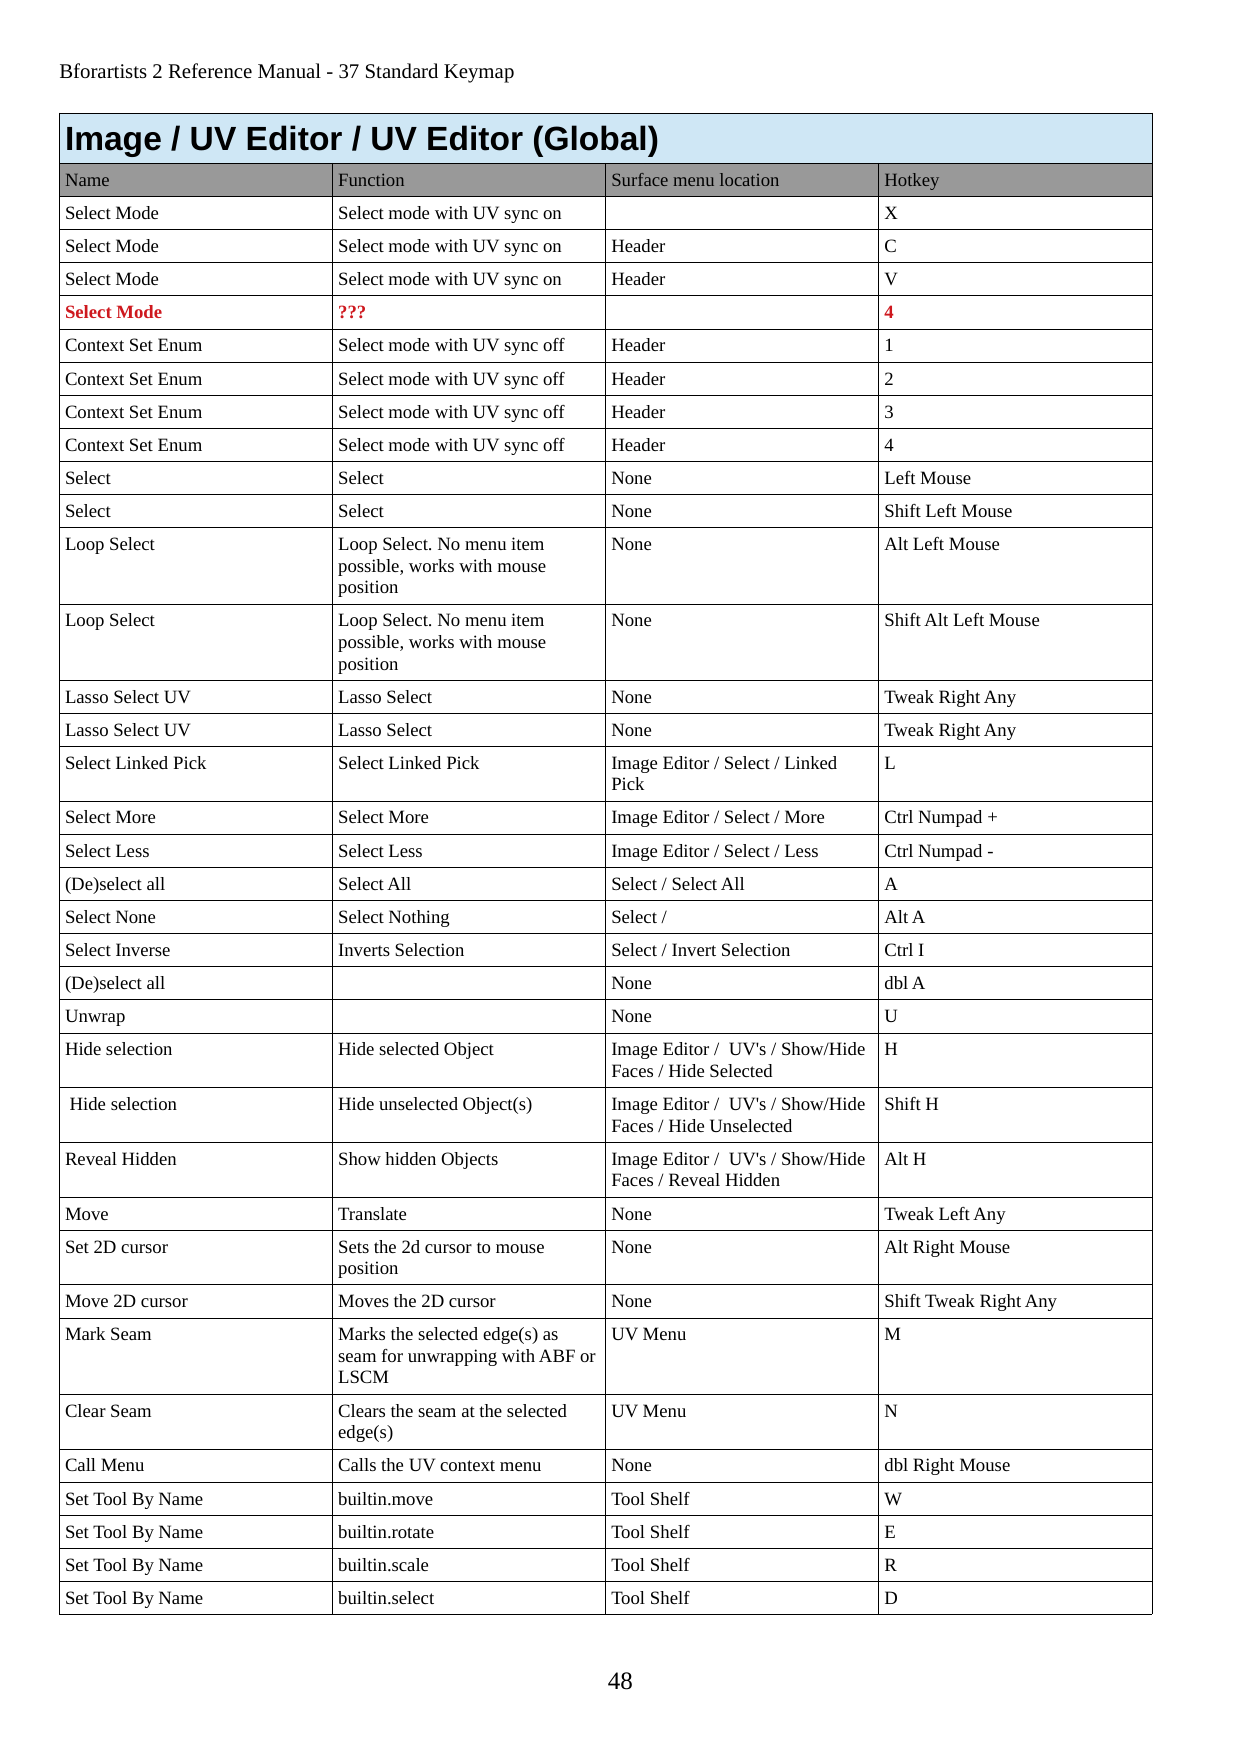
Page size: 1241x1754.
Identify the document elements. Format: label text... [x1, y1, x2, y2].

table_cell Move [60, 1198, 332, 1230]
table_cell Show hidden Objects [333, 1143, 605, 1197]
table_cell 2 [879, 363, 1152, 395]
table_cell None [606, 1231, 878, 1284]
table_cell H [879, 1034, 1152, 1087]
table_cell Context Set Enum [60, 396, 332, 428]
table_cell None [606, 681, 878, 713]
table_cell Tool Shelf [606, 1516, 878, 1548]
table_cell Clears the seam at the selected edge(s) [333, 1395, 605, 1448]
table_cell Context Set Enum [60, 429, 332, 461]
table_cell dbl Right Mouse [879, 1450, 1152, 1482]
table_cell Loop Select [60, 528, 332, 603]
table_cell Select Linked Pick [60, 747, 332, 801]
table_cell 1 [879, 330, 1152, 362]
table_cell Select mode with UV sync off [333, 330, 605, 362]
table_cell Calls the UV context menu [333, 1450, 605, 1482]
table_cell builtin.rotate [333, 1516, 605, 1548]
table_cell [606, 197, 878, 229]
table_cell Tool Shelf [606, 1582, 878, 1614]
table_cell Hide unselected Object(s) [333, 1088, 605, 1142]
table_cell Image Editor / Select / Less [606, 835, 878, 867]
table_cell Set Tool By Name [60, 1516, 332, 1548]
table_cell None [606, 605, 878, 680]
table_cell Select Mode [60, 230, 332, 262]
table_cell Select / [606, 901, 878, 933]
table_header Image / UV Editor / UV Editor (Global) [60, 114, 1152, 163]
table_cell Loop Select [60, 605, 332, 680]
table_cell None [606, 528, 878, 603]
table_cell Select mode with UV sync on [333, 230, 605, 262]
table_cell Tweak Left Any [879, 1198, 1152, 1230]
table_cell Header [606, 363, 878, 395]
table_cell None [606, 714, 878, 746]
table_cell None [606, 495, 878, 527]
table_cell Set Tool By Name [60, 1549, 332, 1581]
table_cell Select Mode [60, 263, 332, 295]
table_cell Select [60, 462, 332, 494]
table_cell Select None [60, 901, 332, 933]
table_cell R [879, 1549, 1152, 1581]
table_cell 4 [879, 429, 1152, 461]
table_cell Marks the selected edge(s) as seam for unwrapping with ABF or LSCM [333, 1319, 605, 1394]
table_cell Header [606, 230, 878, 262]
table_cell (De)select all [60, 967, 332, 999]
table_cell 3 [879, 396, 1152, 428]
table_cell Hide selection [60, 1088, 332, 1142]
table_cell Left Mouse [879, 462, 1152, 494]
table_cell Select [60, 495, 332, 527]
table_cell Shift H [879, 1088, 1152, 1142]
table_cell Header [606, 263, 878, 295]
table_cell builtin.scale [333, 1549, 605, 1581]
table_cell Call Menu [60, 1450, 332, 1482]
table_cell U [879, 1000, 1152, 1032]
table_cell Clear Seam [60, 1395, 332, 1448]
table_cell Select Mode [60, 197, 332, 229]
table_cell Tweak Right Any [879, 681, 1152, 713]
table_cell Lasso Select UV [60, 681, 332, 713]
table_cell Loop Select. No menu item possible, works with mouse position [333, 605, 605, 680]
table_cell Select mode with UV sync off [333, 396, 605, 428]
table_cell Set Tool By Name [60, 1483, 332, 1515]
table_cell Ctrl Numpad + [879, 802, 1152, 834]
table_cell [606, 296, 878, 328]
table_cell Shift Alt Left Mouse [879, 605, 1152, 680]
table_cell V [879, 263, 1152, 295]
table_cell Select More [60, 802, 332, 834]
table_cell Ctrl Numpad - [879, 835, 1152, 867]
table_cell Image Editor / UV's / Show/Hide Faces / Hide Selected [606, 1034, 878, 1087]
table_cell Loop Select. No menu item possible, works with mouse position [333, 528, 605, 603]
table_cell ??? [333, 296, 605, 328]
table_cell Set Tool By Name [60, 1582, 332, 1614]
table_cell C [879, 230, 1152, 262]
table_cell Header [606, 330, 878, 362]
table_cell Select Mode [60, 296, 332, 328]
table_cell Move 2D cursor [60, 1285, 332, 1317]
table_cell Tweak Right Any [879, 714, 1152, 746]
table_cell Set 2D cursor [60, 1231, 332, 1284]
table_cell Surface menu location [606, 164, 878, 196]
table_cell Select [333, 462, 605, 494]
table_cell A [879, 868, 1152, 900]
table_cell None [606, 1198, 878, 1230]
table_cell Image Editor / UV's / Show/Hide Faces / Hide Unselected [606, 1088, 878, 1142]
table_cell Ctrl I [879, 934, 1152, 966]
table_cell Context Set Enum [60, 363, 332, 395]
table_cell Function [333, 164, 605, 196]
table_cell (De)select all [60, 868, 332, 900]
table_cell Alt Right Mouse [879, 1231, 1152, 1284]
table_cell Mark Seam [60, 1319, 332, 1394]
table_cell Select mode with UV sync off [333, 363, 605, 395]
table_cell Image Editor / Select / Linked Pick [606, 747, 878, 801]
table_cell Select mode with UV sync off [333, 429, 605, 461]
table_cell Tool Shelf [606, 1483, 878, 1515]
table_cell UV Menu [606, 1319, 878, 1394]
table_cell Inverts Selection [333, 934, 605, 966]
table_cell dbl A [879, 967, 1152, 999]
table_cell Hide selected Object [333, 1034, 605, 1087]
table_cell Select Nothing [333, 901, 605, 933]
table_cell Header [606, 429, 878, 461]
table_cell Select All [333, 868, 605, 900]
table_cell N [879, 1395, 1152, 1448]
table_cell Select More [333, 802, 605, 834]
table_cell X [879, 197, 1152, 229]
table_cell Select / Select All [606, 868, 878, 900]
table_cell Select Less [333, 835, 605, 867]
table_cell Select Less [60, 835, 332, 867]
table_cell Tool Shelf [606, 1549, 878, 1581]
table_cell Translate [333, 1198, 605, 1230]
table_cell Select Linked Pick [333, 747, 605, 801]
table_cell Select mode with UV sync on [333, 197, 605, 229]
table_cell L [879, 747, 1152, 801]
table_cell M [879, 1319, 1152, 1394]
table_cell Select Inverse [60, 934, 332, 966]
table_cell Select mode with UV sync on [333, 263, 605, 295]
table_cell builtin.select [333, 1582, 605, 1614]
table_cell Image Editor / Select / More [606, 802, 878, 834]
table_cell Lasso Select [333, 681, 605, 713]
table_cell Shift Left Mouse [879, 495, 1152, 527]
table_cell Moves the 2D cursor [333, 1285, 605, 1317]
table_cell Shift Tweak Right Any [879, 1285, 1152, 1317]
table_cell Alt H [879, 1143, 1152, 1197]
table_cell Hotkey [879, 164, 1152, 196]
table_cell Select / Invert Selection [606, 934, 878, 966]
table_cell Image Editor / UV's / Show/Hide Faces / Reveal Hidden [606, 1143, 878, 1197]
table_cell Header [606, 396, 878, 428]
table_cell E [879, 1516, 1152, 1548]
table_cell Reveal Hidden [60, 1143, 332, 1197]
table_cell Lasso Select [333, 714, 605, 746]
table_cell Unwrap [60, 1000, 332, 1032]
table_cell Select [333, 495, 605, 527]
table_cell None [606, 1285, 878, 1317]
table_cell Context Set Enum [60, 330, 332, 362]
table_cell None [606, 967, 878, 999]
table_cell 4 [879, 296, 1152, 328]
table_cell W [879, 1483, 1152, 1515]
table_cell [333, 967, 605, 999]
table_cell UV Menu [606, 1395, 878, 1448]
table_cell None [606, 1450, 878, 1482]
table_cell builtin.move [333, 1483, 605, 1515]
table_cell Lasso Select UV [60, 714, 332, 746]
table_cell Alt Left Mouse [879, 528, 1152, 603]
table_cell None [606, 1000, 878, 1032]
table_cell [333, 1000, 605, 1032]
table_cell None [606, 462, 878, 494]
table_cell Sets the 2d cursor to mouse position [333, 1231, 605, 1284]
table_cell Hide selection [60, 1034, 332, 1087]
table_cell Alt A [879, 901, 1152, 933]
table_cell Name [60, 164, 332, 196]
table_cell D [879, 1582, 1152, 1614]
